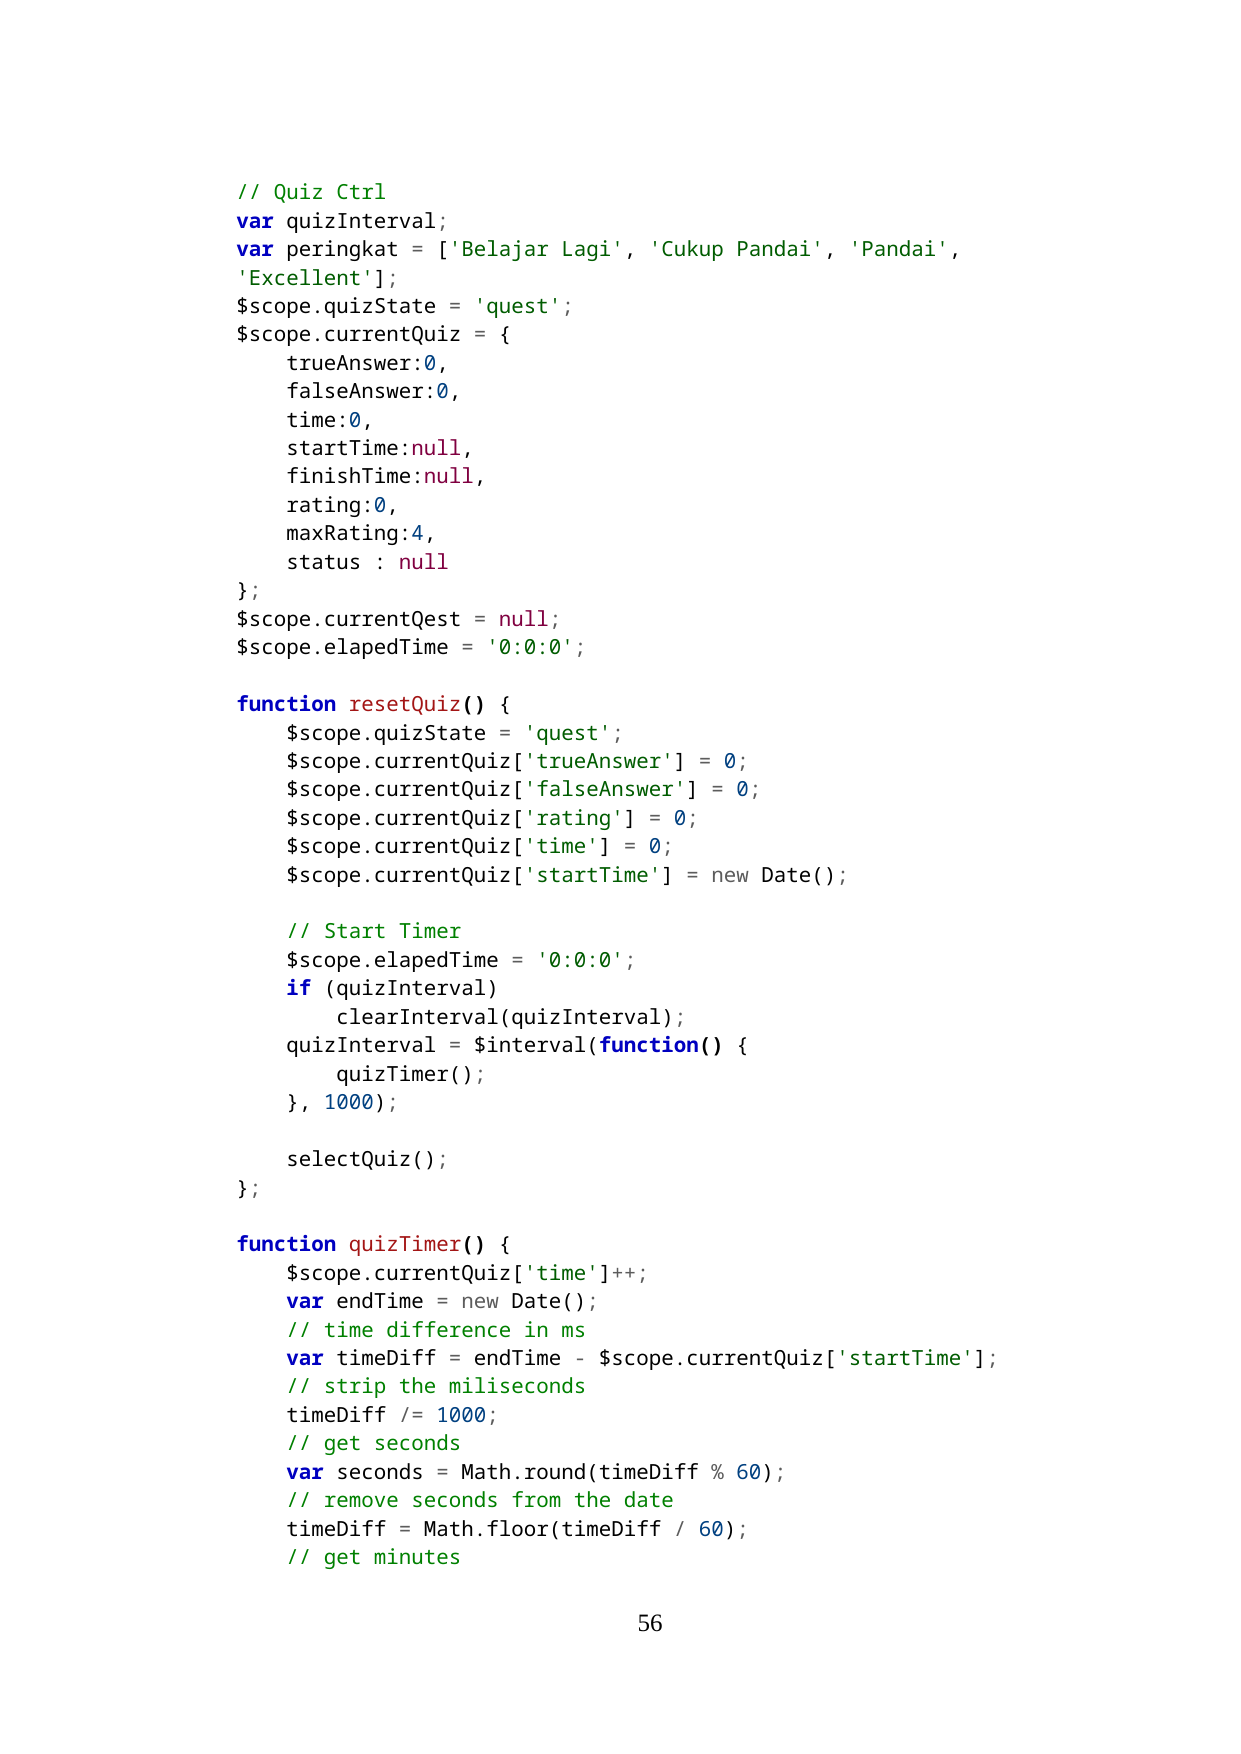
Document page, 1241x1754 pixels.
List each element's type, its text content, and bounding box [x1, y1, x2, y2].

table_header // Quiz Ctrl var quizInterval; var peringkat = ['Belajar Lagi', 'Cukup Pandai', 'Pandai', 'Excellent']; $scope.quizState = 'quest'; $scope.currentQuiz = { trueAnswer:0, falseAnswer:0, time:0, startTime:null, finishTime:null, rating:0, maxRating:4, status : null }; $scope.currentQest = null; $scope.elapedTime = '0:0:0'; function resetQuiz() { $scope.quizState = 'quest'; $scope.currentQuiz['trueAnswer'] = 0; $scope.currentQuiz['falseAnswer'] = 0; $scope.currentQuiz['rating'] = 0; $scope.currentQuiz['time'] = 0; $scope.currentQuiz['startTime'] = new Date(); // Start Timer $scope.elapedTime = '0:0:0'; if (quizInterval) clearInterval(quizInterval); quizInterval = $interval(function() { quizTimer(); }, 1000); selectQuiz(); }; function quizTimer() { $scope.currentQuiz['time']++; var endTime = new Date(); // time difference in ms var timeDiff = endTime - $scope.currentQuiz['startTime']; // strip the miliseconds timeDiff /= 1000; // get seconds var seconds = Math.round(timeDiff % 60); // remove seconds from the date timeDiff = Math.floor(timeDiff / 60); // get minutes [236, 177, 1063, 1571]
